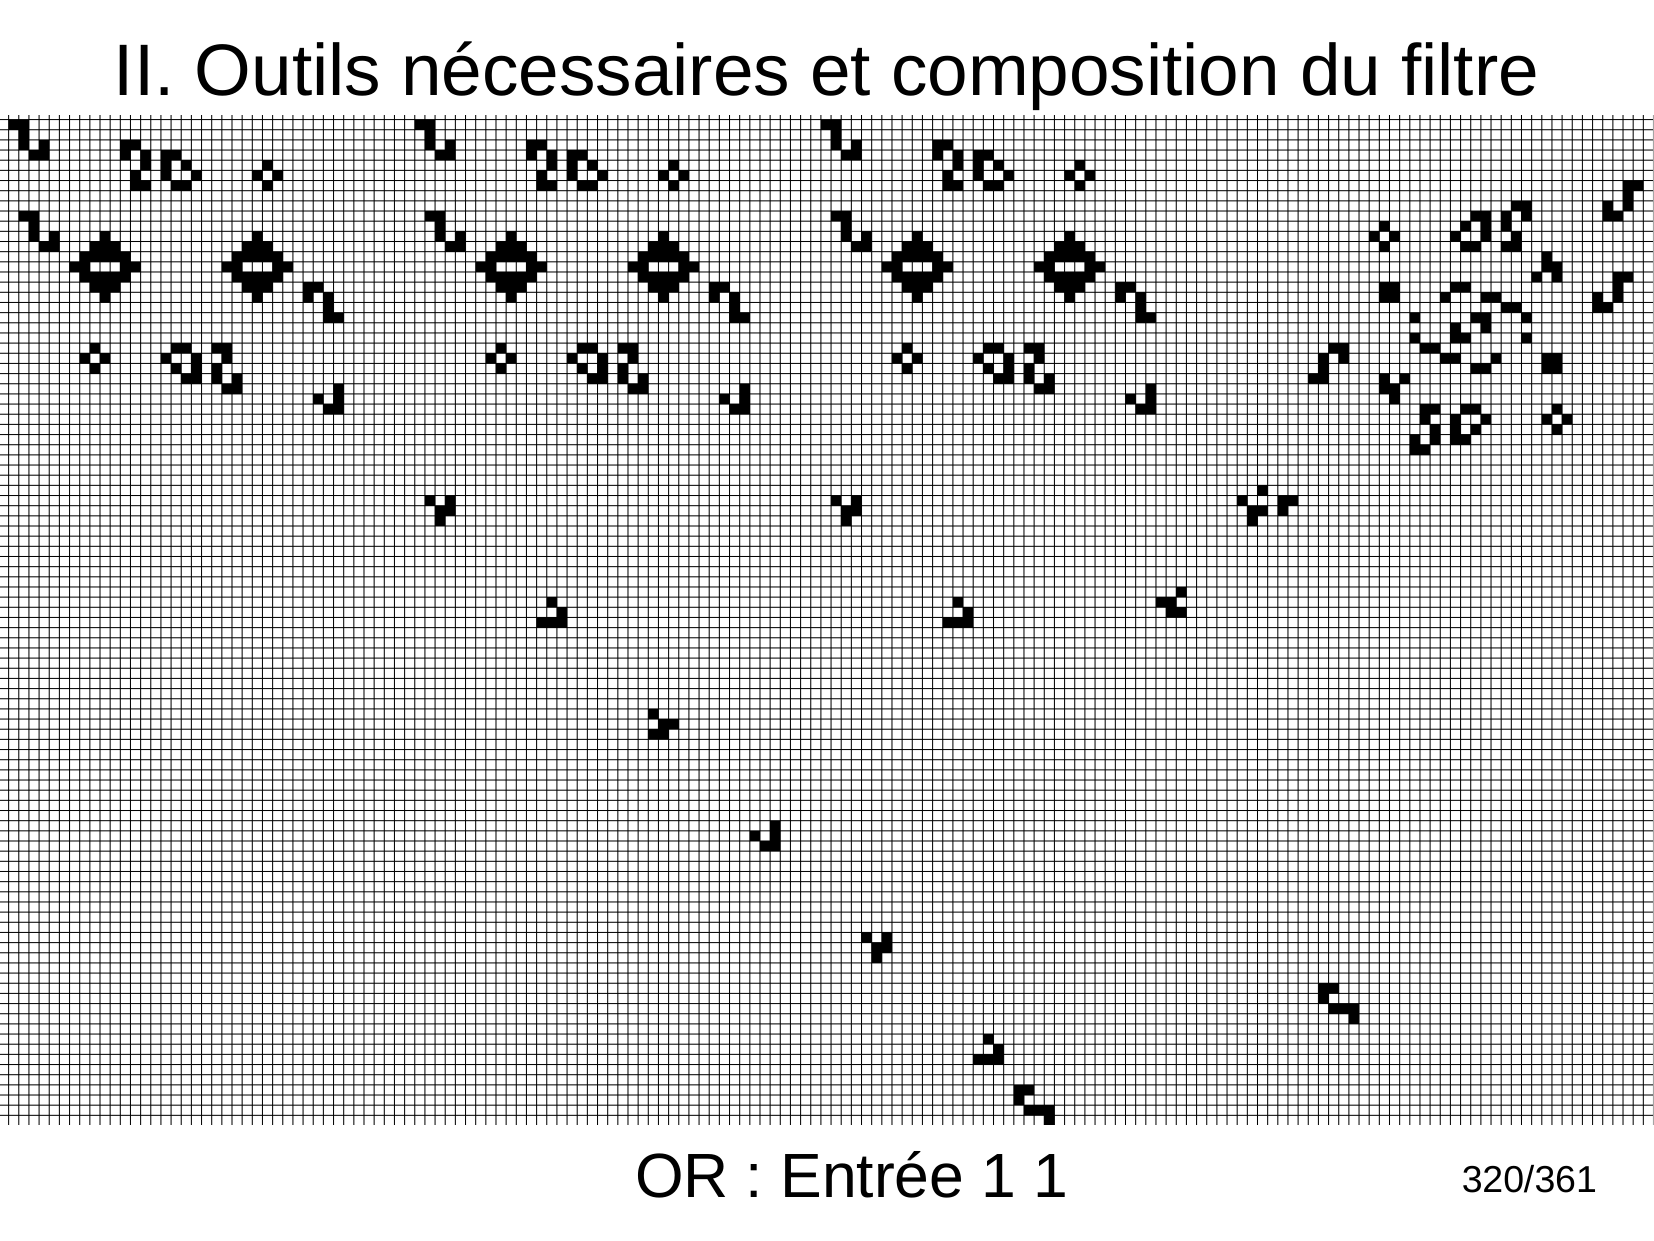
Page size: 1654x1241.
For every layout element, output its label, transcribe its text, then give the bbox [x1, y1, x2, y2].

title II. Outils nécessaires et composition du filtre [82, 0, 1572, 174]
text_box <number>/361 [1447, 1151, 1654, 1209]
text_box OR : Entrée 1 1 [620, 1133, 1084, 1219]
picture [0, 115, 1654, 1125]
